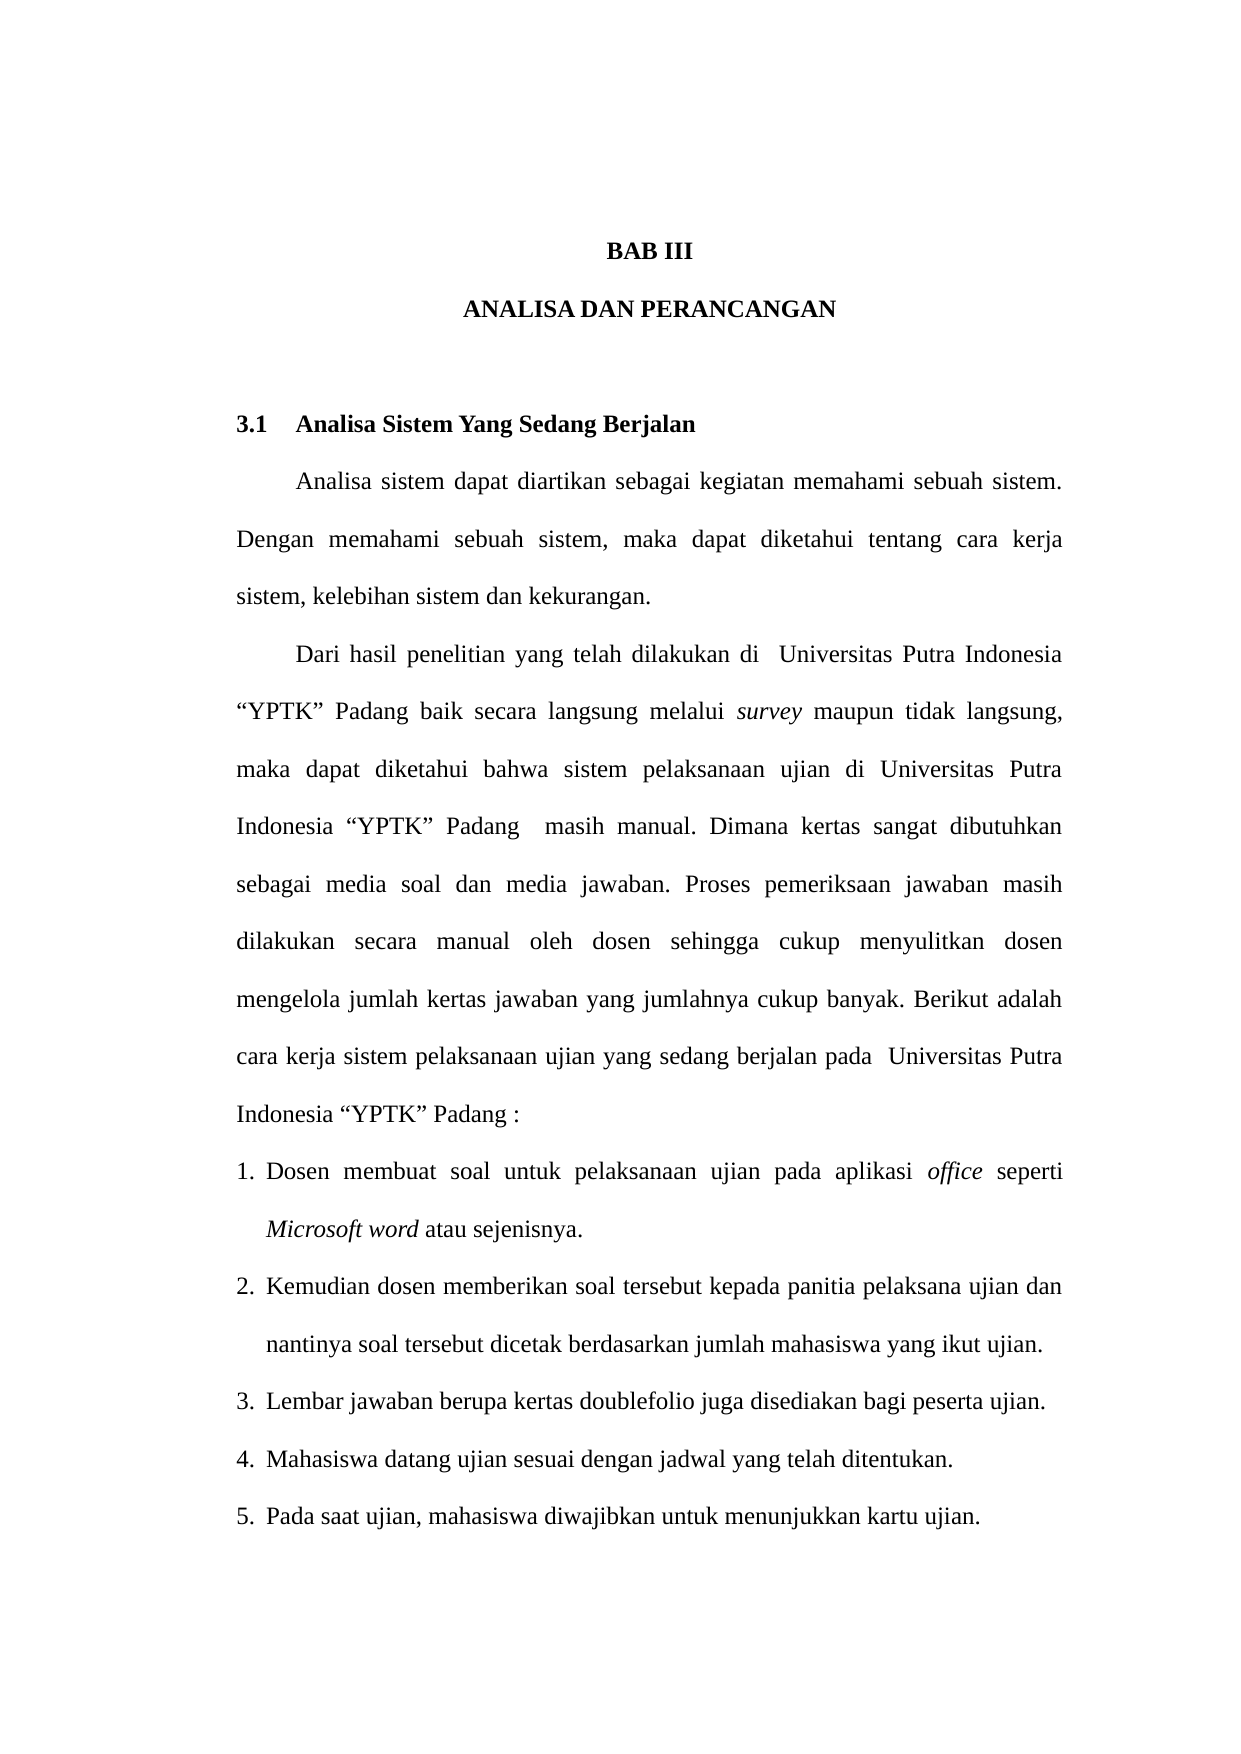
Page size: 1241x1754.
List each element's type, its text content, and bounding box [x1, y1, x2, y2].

list Kemudian dosen memberikan soal tersebut kepada panitia pelaksana ujian dan nantinya soal tersebut dicetak berdasarkan jumlah mahasiswa yang ikut ujian. [236, 1271, 1063, 1357]
list Mahasiswa datang ujian sesuai dengan jadwal yang telah ditentukan. [236, 1444, 1063, 1472]
subtitle ANALISA DAN PERANCANGAN [236, 294, 1063, 322]
subtitle 3.1 Analisa Sistem Yang Sedang Berjalan [236, 409, 1063, 437]
text Analisa sistem dapat diartikan sebagai kegiatan memahami sebuah sistem. Dengan memahami sebuah sistem, maka dapat diketahui tentang cara kerja sistem, kelebihan sistem dan kekurangan. [236, 466, 1063, 610]
text Dari hasil penelitian yang telah dilakukan di Universitas Putra Indonesia “YPTK” Padang baik secara langsung melalui survey maupun tidak langsung, maka dapat diketahui bahwa sistem pelaksanaan ujian di Universitas Putra Indonesia “YPTK” Padang masih manual. Dimana kertas sangat dibutuhkan sebagai media soal dan media jawaban. Proses pemeriksaan jawaban masih dilakukan secara manual oleh dosen sehingga cukup menyulitkan dosen mengelola jumlah kertas jawaban yang jumlahnya cukup banyak. Berikut adalah cara kerja sistem pelaksanaan ujian yang sedang berjalan pada Universitas Putra Indonesia “YPTK” Padang : [236, 639, 1063, 1127]
list Pada saat ujian, mahasiswa diwajibkan untuk menunjukkan kartu ujian. [236, 1501, 1063, 1530]
subtitle BAB III [236, 236, 1063, 265]
list Lembar jawaban berupa kertas doublefolio juga disediakan bagi peserta ujian. [236, 1386, 1063, 1415]
list Dosen membuat soal untuk pelaksanaan ujian pada aplikasi office seperti Microsoft word atau sejenisnya. [236, 1156, 1063, 1242]
